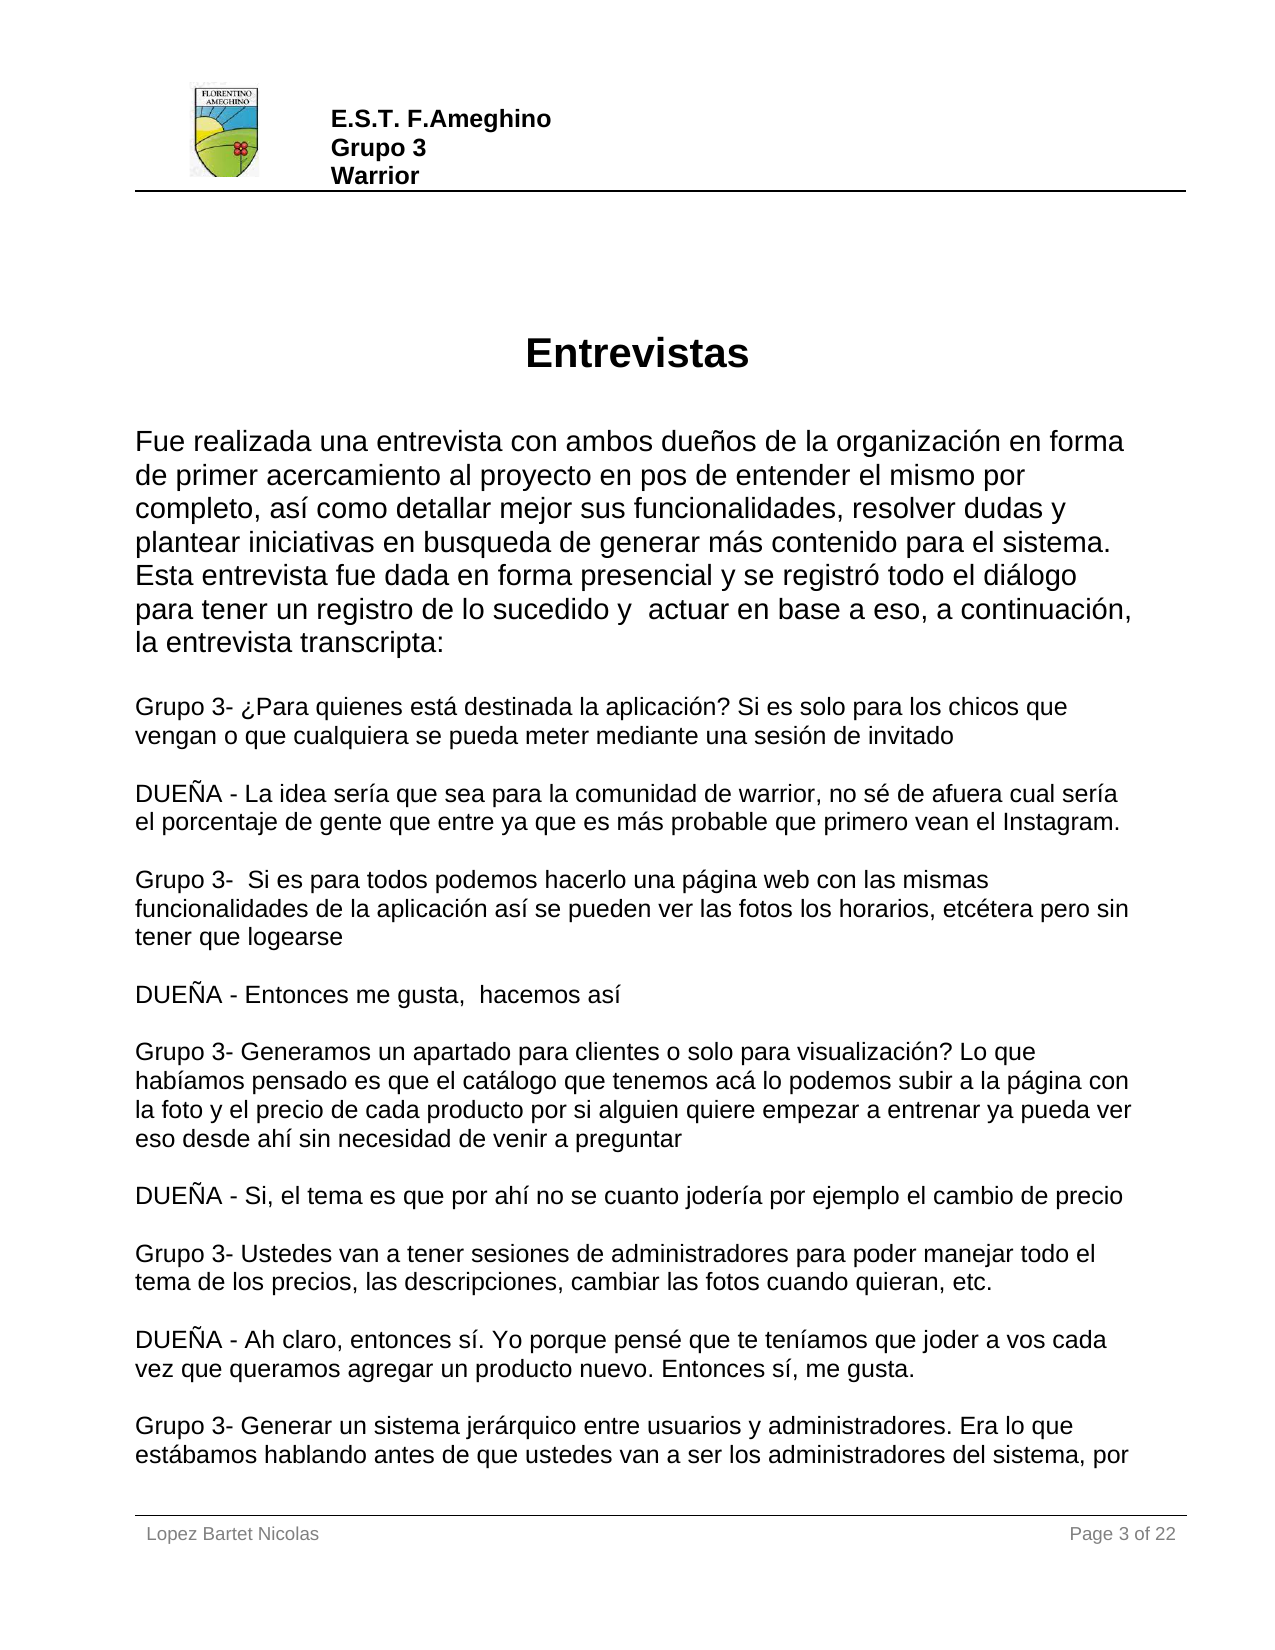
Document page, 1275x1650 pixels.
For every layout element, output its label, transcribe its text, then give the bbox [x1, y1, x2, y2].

text Grupo 3- Generar un sistema jerárquico entre usuarios y administradores. Era lo que estábamos hablando antes de que ustedes van a ser los administradores del sistema, por [135, 1411, 1140, 1468]
text Grupo 3- Ustedes van a tener sesiones de administradores para poder manejar todo el tema de los precios, las descripciones, cambiar las fotos cuando quieran, etc. [135, 1238, 1140, 1296]
subtitle Entrevistas [135, 328, 1140, 376]
text DUEÑA - Si, el tema es que por ahí no se cuanto jodería por ejemplo el cambio de precio [135, 1181, 1140, 1210]
text DUEÑA - La idea sería que sea para la comunidad de warrior, no sé de afuera cual sería el porcentaje de gente que entre ya que es más probable que primero vean el Instagram. [135, 778, 1140, 836]
picture [189, 82, 260, 177]
text Grupo 3- Generamos un apartado para clientes o solo para visualización? Lo que habíamos pensado es que el catálogo que tenemos acá lo podemos subir a la página con la foto y el precio de cada producto por si alguien quiere empezar a entrenar ya pueda ver eso desde ahí sin necesidad de venir a preguntar [135, 1037, 1140, 1152]
text Grupo 3- ¿Para quienes está destinada la aplicación? Si es solo para los chicos que vengan o que cualquiera se pueda meter mediante una sesión de invitado [135, 692, 1140, 750]
text DUEÑA - Ah claro, entonces sí. Yo porque pensé que te teníamos que joder a vos cada vez que queramos agregar un producto nuevo. Entonces sí, me gusta. [135, 1325, 1140, 1382]
text DUEÑA - Entonces me gusta, hacemos así [135, 980, 1140, 1008]
text Fue realizada una entrevista con ambos dueños de la organización en forma de primer acercamiento al proyecto en pos de entender el mismo por completo, así como detallar mejor sus funcionalidades, resolver dudas y plantear iniciativas en busqueda de generar más contenido para el sistema. Esta entrevista fue dada en forma presencial y se registró todo el diálogo para tener un registro de lo sucedido y actuar en base a eso, a continuación, la entrevista transcripta: [135, 424, 1140, 659]
text Grupo 3- Si es para todos podemos hacerlo una página web con las mismas funcionalidades de la aplicación así se pueden ver las fotos los horarios, etcétera pero sin tener que logearse [135, 865, 1140, 951]
